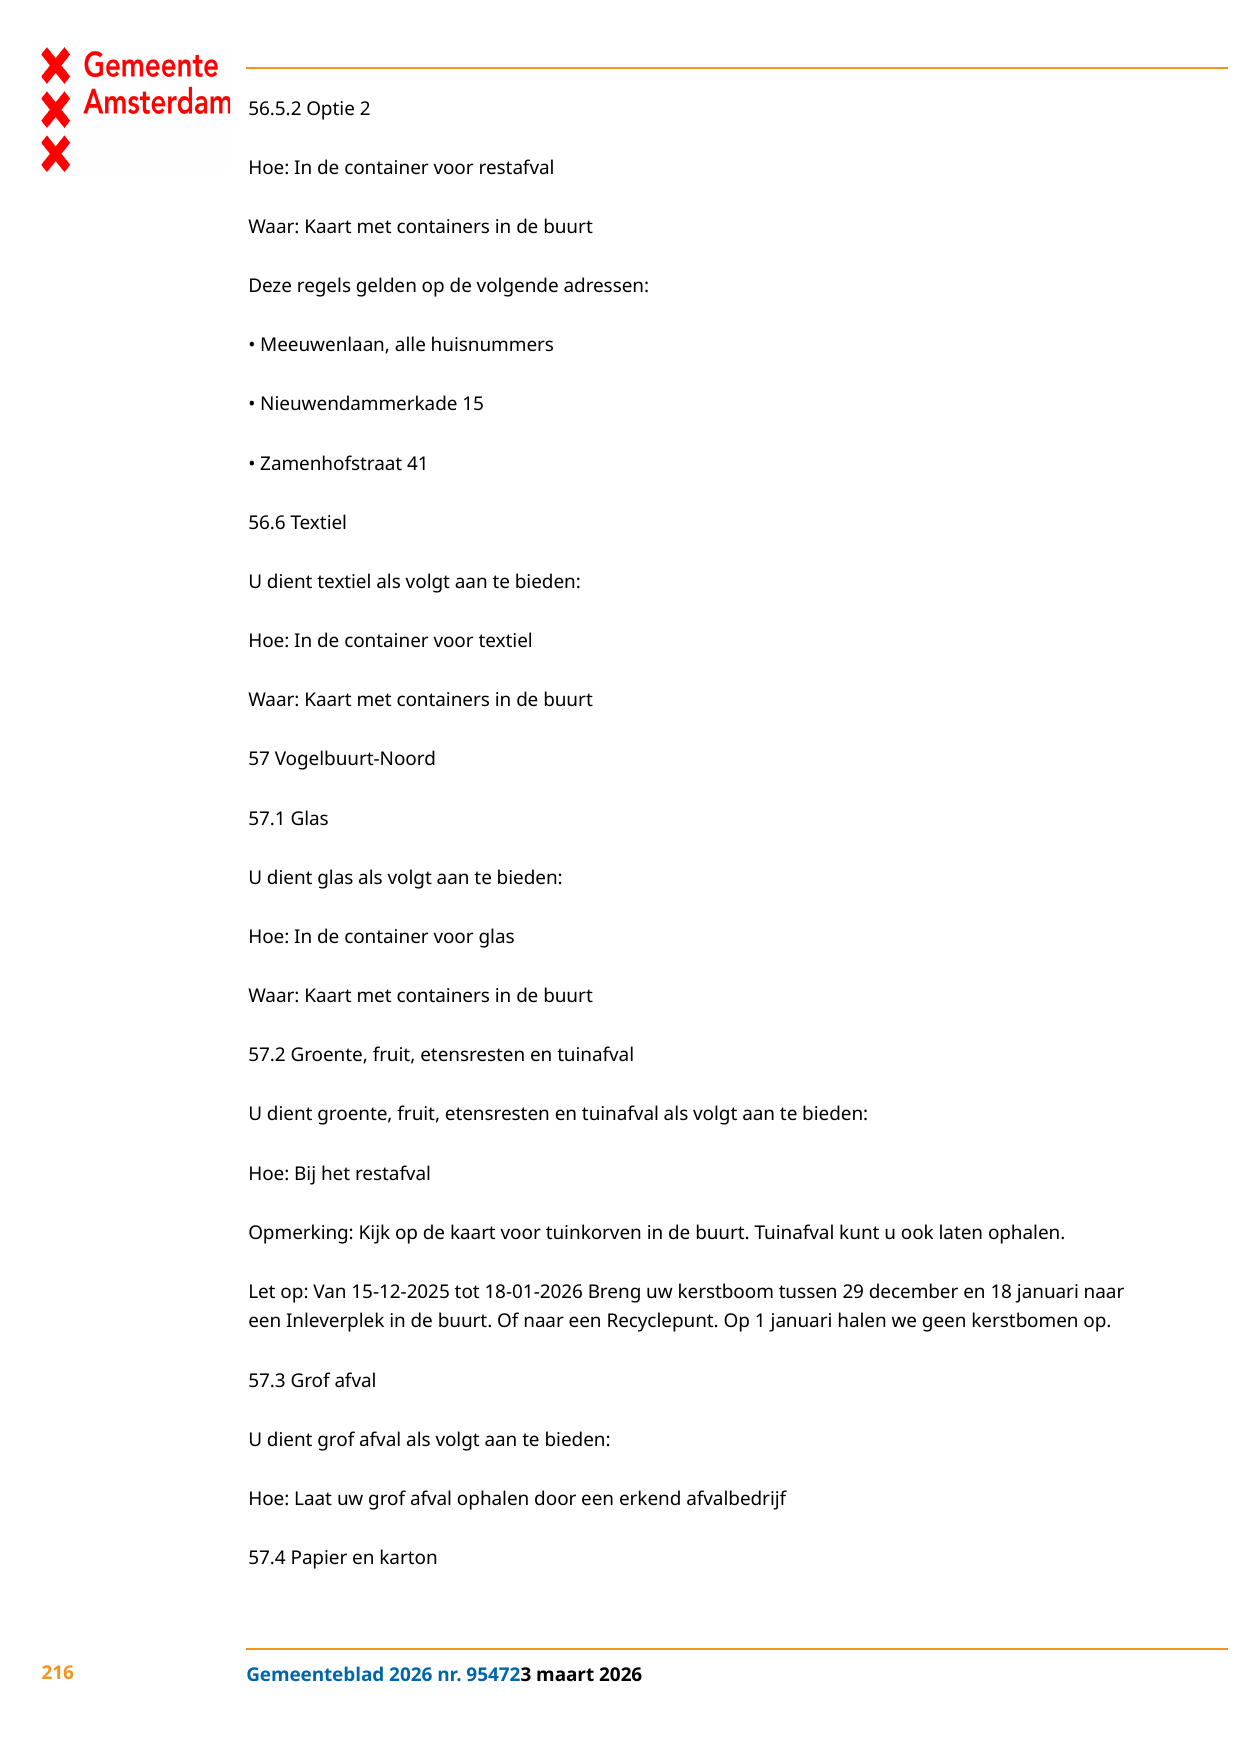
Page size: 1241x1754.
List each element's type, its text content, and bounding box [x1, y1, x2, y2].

text 57.1 Glas [248, 805, 1152, 831]
text Opmerking: Kijk op de kaart voor tuinkorven in de buurt. Tuinafval kunt u ook laten ophalen. [248, 1219, 1152, 1245]
text Hoe: In de container voor textiel [248, 627, 1152, 653]
text Waar: Kaart met containers in de buurt [248, 982, 1152, 1008]
text Deze regels gelden op de volgende adressen: [248, 272, 1152, 298]
picture [41, 47, 231, 172]
text 57.2 Groente, fruit, etensresten en tuinafval [248, 1041, 1152, 1067]
text Hoe: In de container voor glas [248, 923, 1152, 949]
text • Nieuwendammerkade 15 [248, 391, 1152, 416]
text 57 Vogelbuurt-Noord [248, 746, 1152, 771]
text 57.3 Grof afval [248, 1367, 1152, 1393]
text U dient grof afval als volgt aan te bieden: [248, 1426, 1152, 1452]
text Hoe: In de container voor restafval [248, 154, 1152, 180]
text U dient glas als volgt aan te bieden: [248, 864, 1152, 890]
text Let op: Van 15-12-2025 tot 18-01-2026 Breng uw kerstboom tussen 29 december en 18 januari naar een Inleverplek in de buurt. Of naar een Recyclepunt. Op 1 januari halen we geen kerstbomen op. [248, 1278, 1152, 1333]
text 57.4 Papier en karton [248, 1544, 1152, 1570]
text 56.5.2 Optie 2 [248, 95, 1152, 121]
text 56.6 Textiel [248, 509, 1152, 535]
text • Zamenhofstraat 41 [248, 450, 1152, 476]
text Hoe: Laat uw grof afval ophalen door een erkend afvalbedrijf [248, 1485, 1152, 1511]
text Waar: Kaart met containers in de buurt [248, 213, 1152, 239]
text U dient groente, fruit, etensresten en tuinafval als volgt aan te bieden: [248, 1101, 1152, 1126]
text Waar: Kaart met containers in de buurt [248, 686, 1152, 712]
text Hoe: Bij het restafval [248, 1160, 1152, 1186]
text U dient textiel als volgt aan te bieden: [248, 568, 1152, 594]
text • Meeuwenlaan, alle huisnummers [248, 331, 1152, 357]
